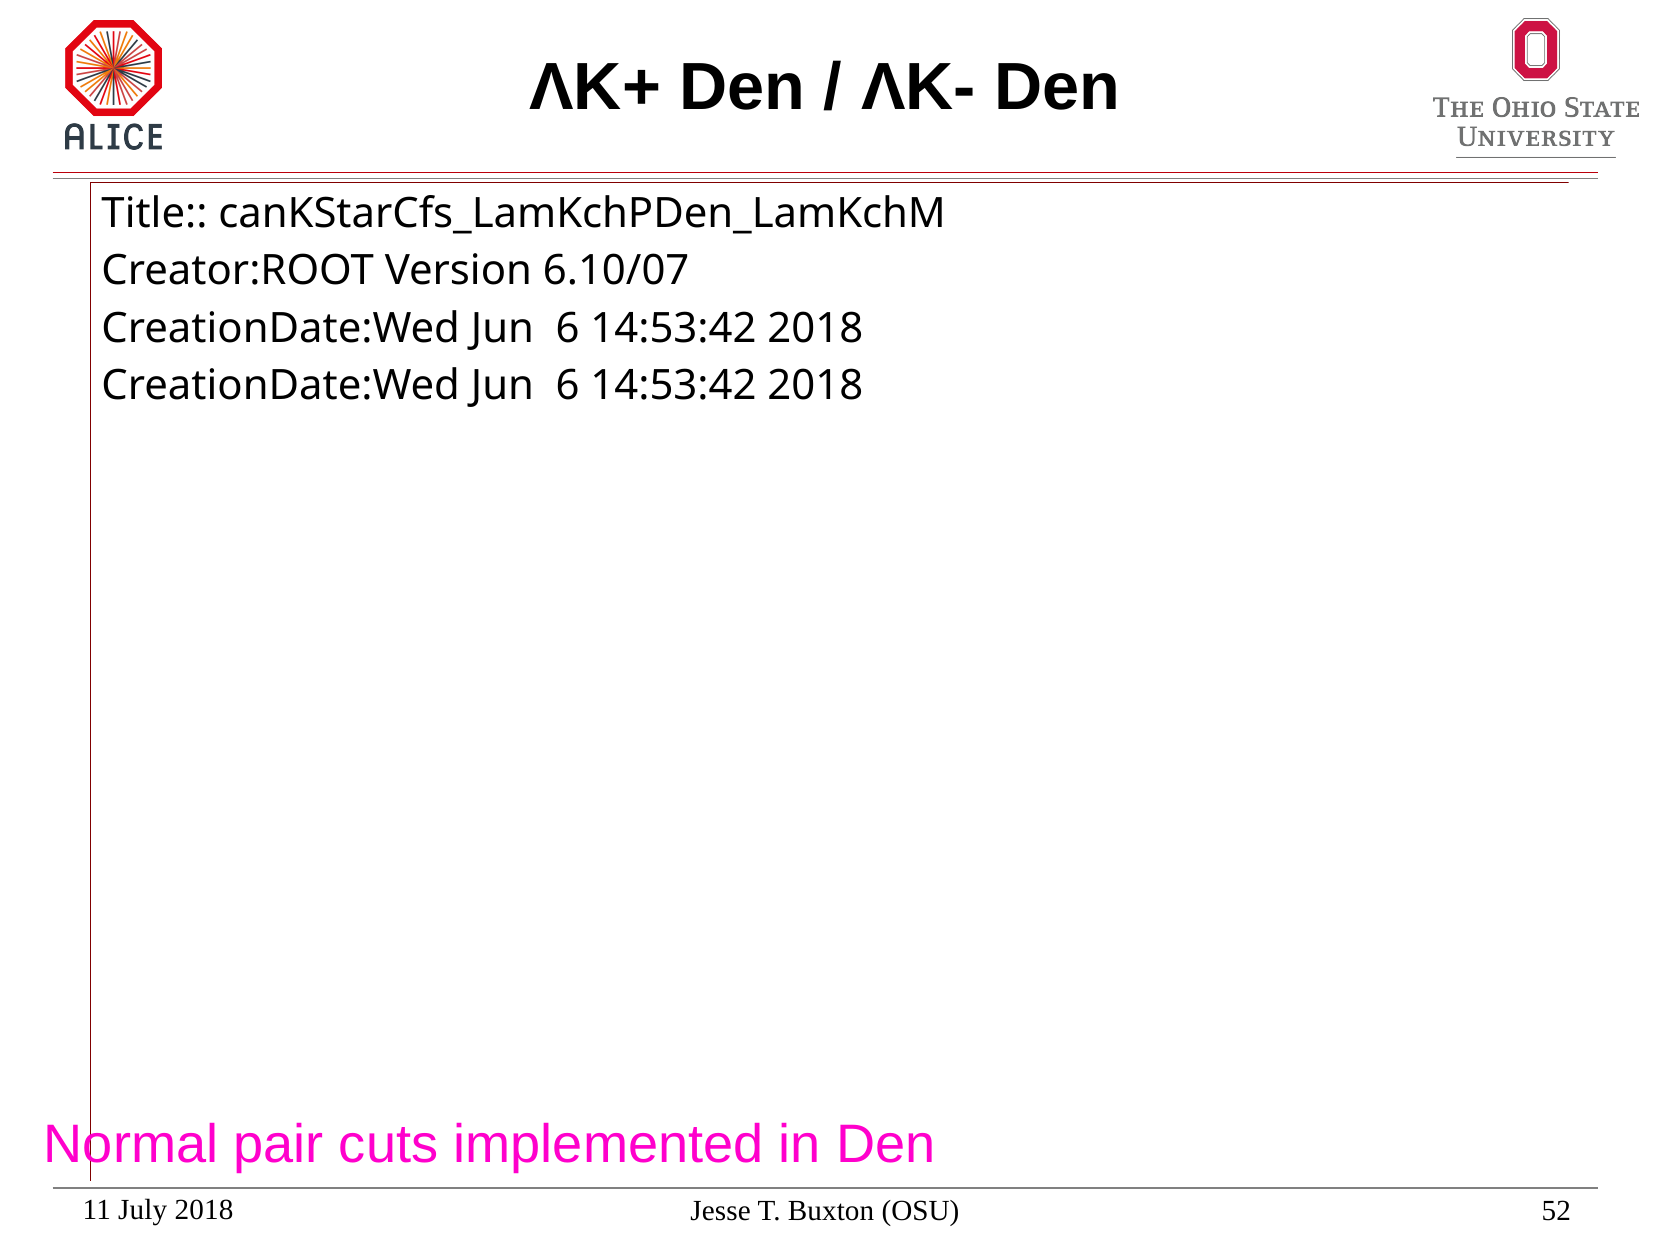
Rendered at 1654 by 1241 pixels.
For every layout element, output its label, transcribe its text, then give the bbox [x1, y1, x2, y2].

picture [1513, 5, 1642, 171]
picture [87, 180, 1569, 1181]
picture [65, 20, 137, 150]
text_box Normal pair cuts implemented in Den [28, 1106, 961, 1182]
title ΛK+ Den / ΛK- Den [137, 1, 1513, 172]
